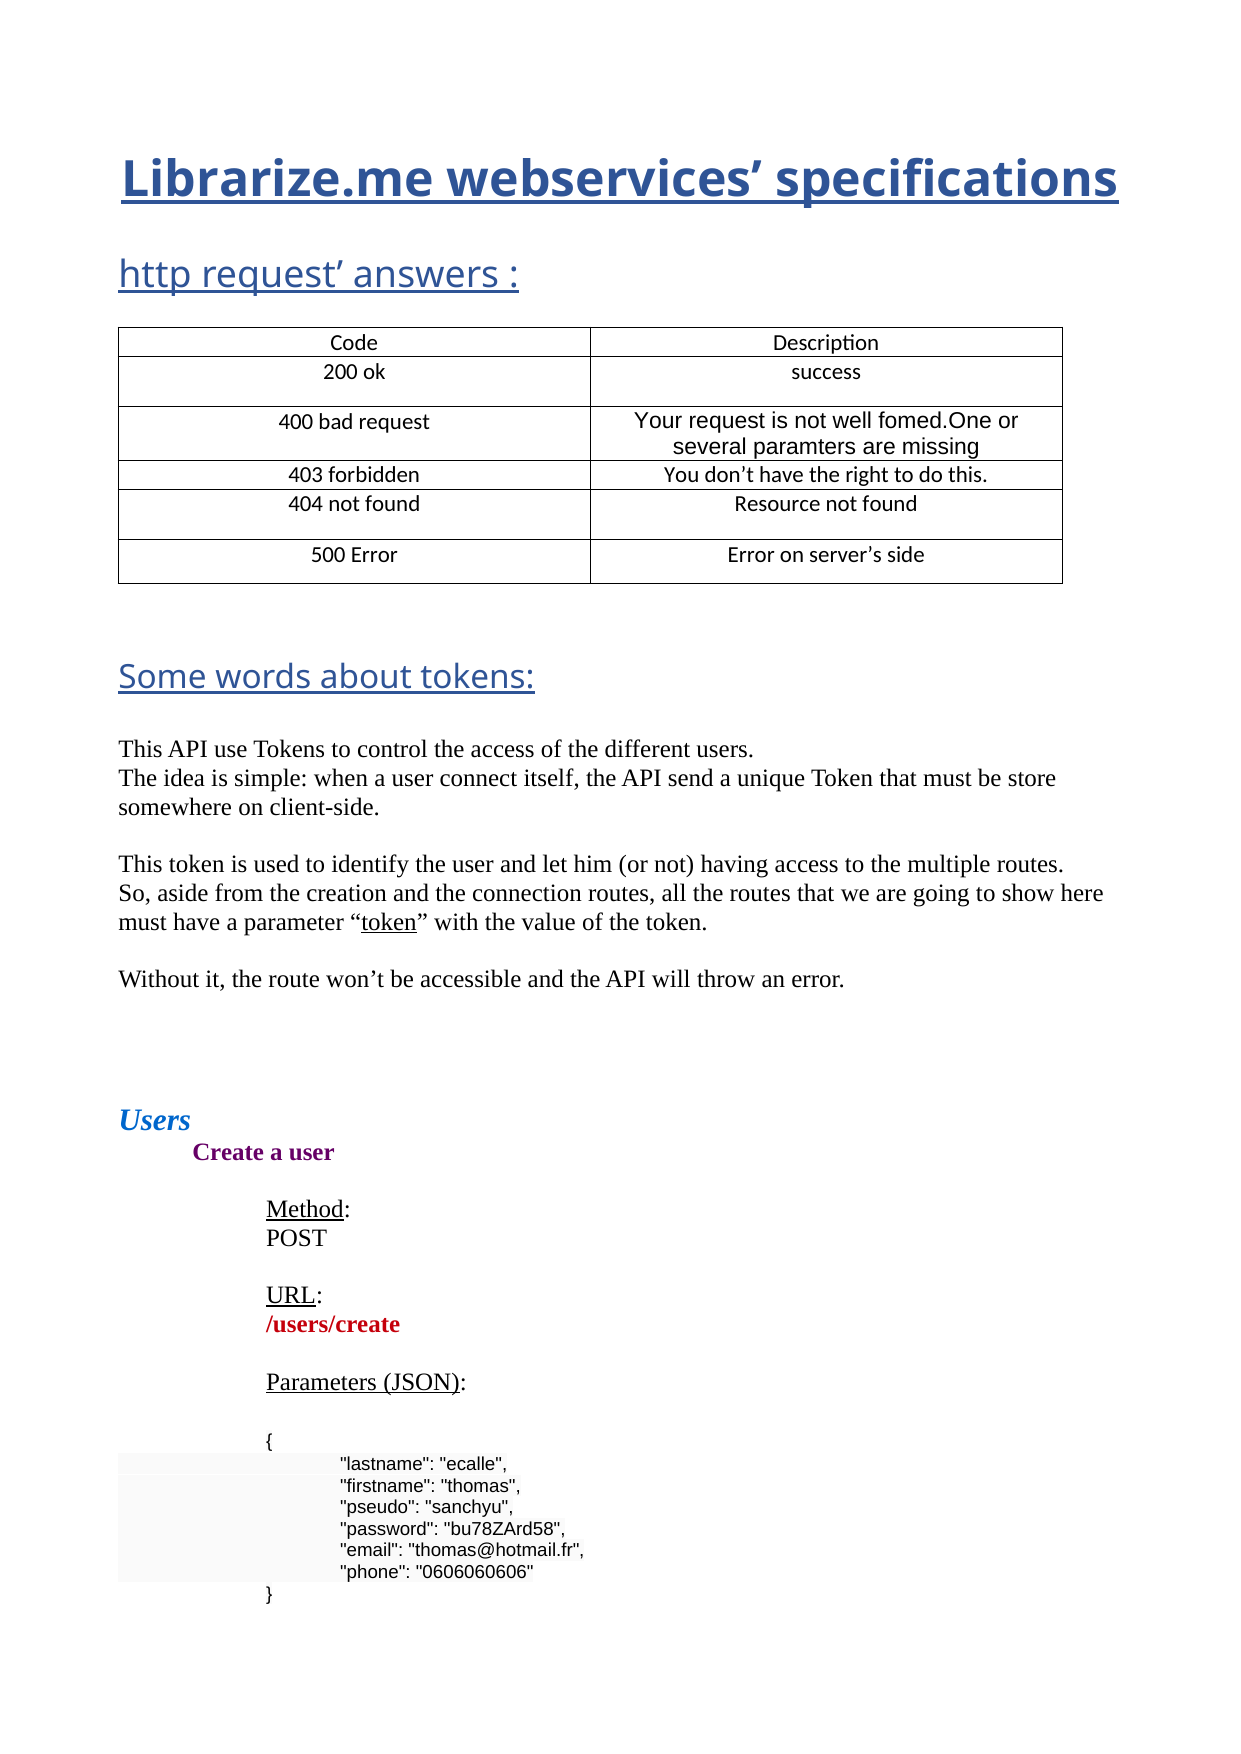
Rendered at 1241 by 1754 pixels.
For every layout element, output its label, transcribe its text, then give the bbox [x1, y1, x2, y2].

text "email": "thomas@hotmail.fr", [118, 1539, 1122, 1561]
text "lastname": "ecalle", [118, 1453, 1122, 1474]
table_cell You don’t have the right to do this. [591, 461, 1062, 488]
text { [118, 1424, 1122, 1453]
text Method: [192, 1194, 1122, 1223]
table_cell Your request is not well fomed.One or several paramters are missing [591, 407, 1062, 459]
text The idea is simple: when a user connect itself, the API send a unique Token that must be store somewhere on client-side. [118, 763, 1122, 820]
text "firstname": "thomas", [118, 1474, 1122, 1496]
subtitle Some words about tokens: [118, 653, 1122, 698]
text This API use Tokens to control the access of the different users. [118, 734, 1122, 763]
table_cell Resource not found [591, 490, 1062, 539]
text /users/create [192, 1309, 1122, 1338]
table_cell Error on server’s side [591, 540, 1062, 583]
table_cell 404 not found [119, 490, 590, 539]
text So, aside from the creation and the connection routes, all the routes that we are going to show here must have a parameter “token” with the value of the token. [118, 878, 1122, 935]
table_header Description [591, 328, 1062, 356]
text "pseudo": "sanchyu", [118, 1496, 1122, 1518]
text "password": "bu78ZArd58", [118, 1518, 1122, 1539]
text "phone": "0606060606" [118, 1561, 1122, 1582]
table_cell success [591, 357, 1062, 406]
table_cell 403 forbidden [119, 461, 590, 488]
text URL: [118, 1280, 1122, 1309]
text Users [118, 1101, 1122, 1137]
table_cell 400 bad request [119, 407, 590, 459]
text This token is used to identify the user and let him (or not) having access to the multiple routes. [118, 849, 1122, 878]
text Without it, the route won’t be accessible and the API will throw an error. [118, 964, 1122, 993]
table_cell 500 Error [119, 540, 590, 583]
subtitle http request’ answers : [118, 247, 1122, 298]
table_cell 200 ok [119, 357, 590, 406]
text Parameters (JSON): [118, 1367, 1122, 1395]
text Create a user [118, 1137, 1122, 1165]
text POST [192, 1223, 1122, 1252]
subtitle Librarize.me webservices’ specifications [118, 143, 1122, 211]
text } [192, 1582, 1122, 1604]
table_header Code [119, 328, 590, 356]
